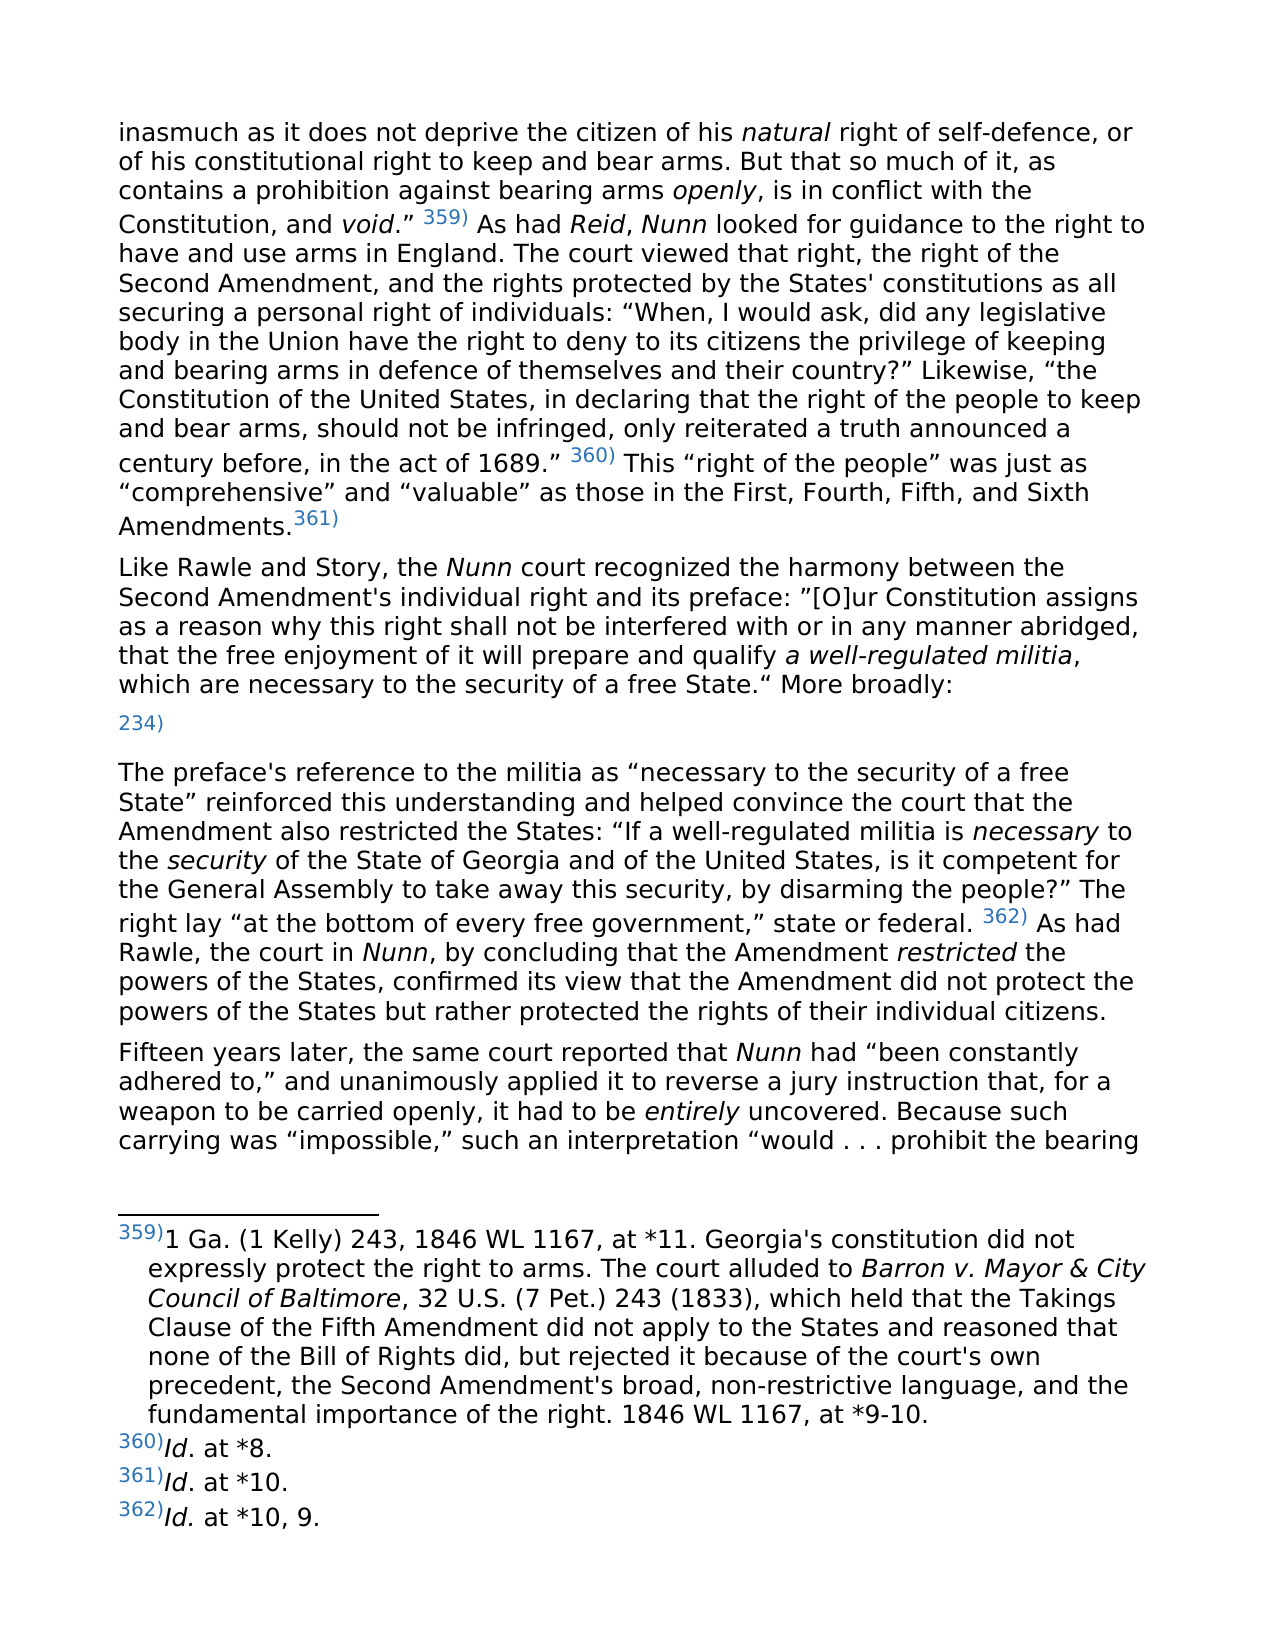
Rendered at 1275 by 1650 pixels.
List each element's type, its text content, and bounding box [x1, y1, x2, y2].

text 1 Ga. (1 Kelly) 243, 1846 WL 1167, at *11. Georgia's constitution did not expressly protect the right to arms. The court alluded to Barron v. Mayor & City Council of Baltimore, 32 U.S. (7 Pet.) 243 (1833), which held that the Takings Clause of the Fifth Amendment did not apply to the States and reasoned that none of the Bill of Rights did, but rejected it because of the court's own precedent, the Second Amendment's broad, non-restrictive language, and the fundamental importance of the right. 1846 WL 1167, at *9-10. [118, 1221, 1157, 1430]
text Id. at *10. [118, 1464, 1157, 1498]
text Like Rawle and Story, the Nunn court recognized the harmony between the Second Amendment's individual right and its preface: ”[O]ur Constitution assigns as a reason why this right shall not be interfered with or in any manner abridged, that the free enjoyment of it will prepare and qualify a well-regulated militia, which are necessary to the security of a free State.“ More broadly: [118, 554, 1157, 699]
text inasmuch as it does not deprive the citizen of his natural right of self-defence, or of his constitutional right to keep and bear arms. But that so much of it, as contains a prohibition against bearing arms openly, is in conflict with the Constitution, and void.” As had Reid, Nunn looked for guidance to the right to have and use arms in England. The court viewed that right, the right of the Second Amendment, and the rights protected by the States' constitutions as all securing a personal right of individuals: “When, I would ask, did any legislative body in the Union have the right to deny to its citizens the privilege of keeping and bearing arms in defence of themselves and their country?” Likewise, “the Constitution of the United States, in declaring that the right of the people to keep and bear arms, should not be infringed, only reiterated a truth announced a century before, in the act of 1689.” This “right of the people” was just as “comprehensive” and “valuable” as those in the First, Fourth, Fifth, and Sixth Amendments. [118, 118, 1157, 541]
text Id. at *10, 9. [118, 1498, 1157, 1532]
text Fifteen years later, the same court reported that Nunn had “been constantly adhered to,” and unanimously applied it to reverse a jury instruction that, for a weapon to be carried openly, it had to be entirely uncovered. Because such carrying was “impossible,” such an interpretation “would . . . prohibit the bearing [118, 1038, 1157, 1155]
text Id. at *8. [118, 1430, 1157, 1464]
text The preface's reference to the militia as “necessary to the security of a free State” reinforced this understanding and helped convince the court that the Amendment also restricted the States: “If a well-regulated militia is necessary to the security of the State of Georgia and of the United States, is it competent for the General Assembly to take away this security, by disarming the people?” The right lay “at the bottom of every free government,” state or federal. As had Rawle, the court in Nunn, by concluding that the Amendment restricted the powers of the States, confirmed its view that the Amendment did not protect the powers of the States but rather protected the rights of their individual citizens. [118, 758, 1157, 1026]
text 234) [118, 712, 1157, 746]
